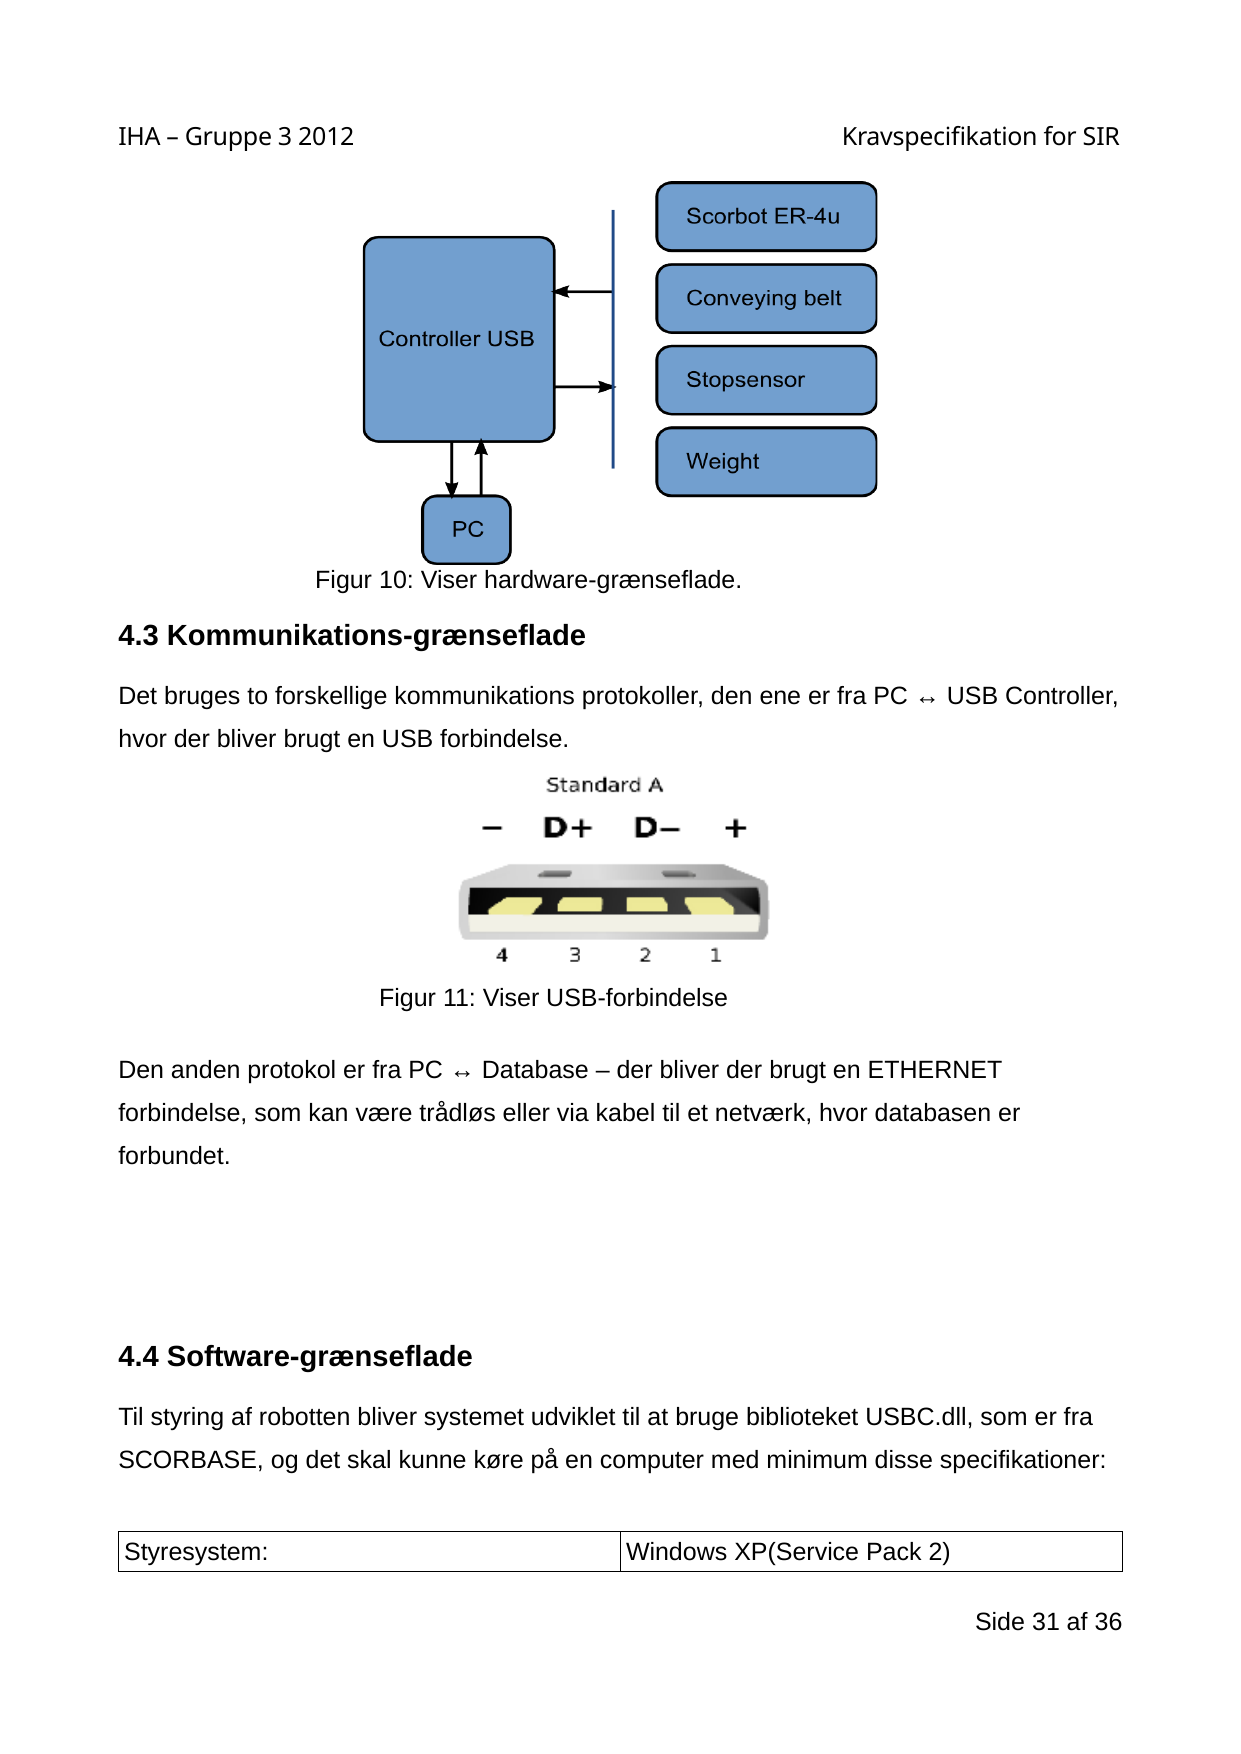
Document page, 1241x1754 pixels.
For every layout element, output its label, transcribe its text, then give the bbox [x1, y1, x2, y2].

text Figur 11: Viser USB-forbindelse [379, 984, 861, 1012]
table_header Windows XP(Service Pack 2) [621, 1532, 1122, 1571]
table_header Styresystem: [119, 1532, 620, 1571]
picture [362, 181, 878, 565]
subtitle 4.4 Software-grænseflade [118, 1339, 1122, 1372]
subtitle 4.3 Kommunikations-grænseflade [118, 565, 1122, 652]
text Det bruges to forskellige kommunikations protokoller, den ene er fra PC ↔ USB Controller, hvor der bliver brugt en USB forbindelse. [118, 681, 1122, 753]
text Den anden protokol er fra PC ↔ Database – der bliver der brugt en ETHERNET forbindelse, som kan være trådløs eller via kabel til et netværk, hvor databasen er forbundet. [118, 984, 1122, 1170]
text Til styring af robotten bliver systemet udviklet til at bruge biblioteket USBC.dll, som er fra SCORBASE, og det skal kunne køre på en computer med minimum disse specifikationer: [118, 1402, 1122, 1473]
picture [456, 767, 784, 984]
text Figur 10: Viser hardware-grænseflade. [315, 565, 925, 594]
